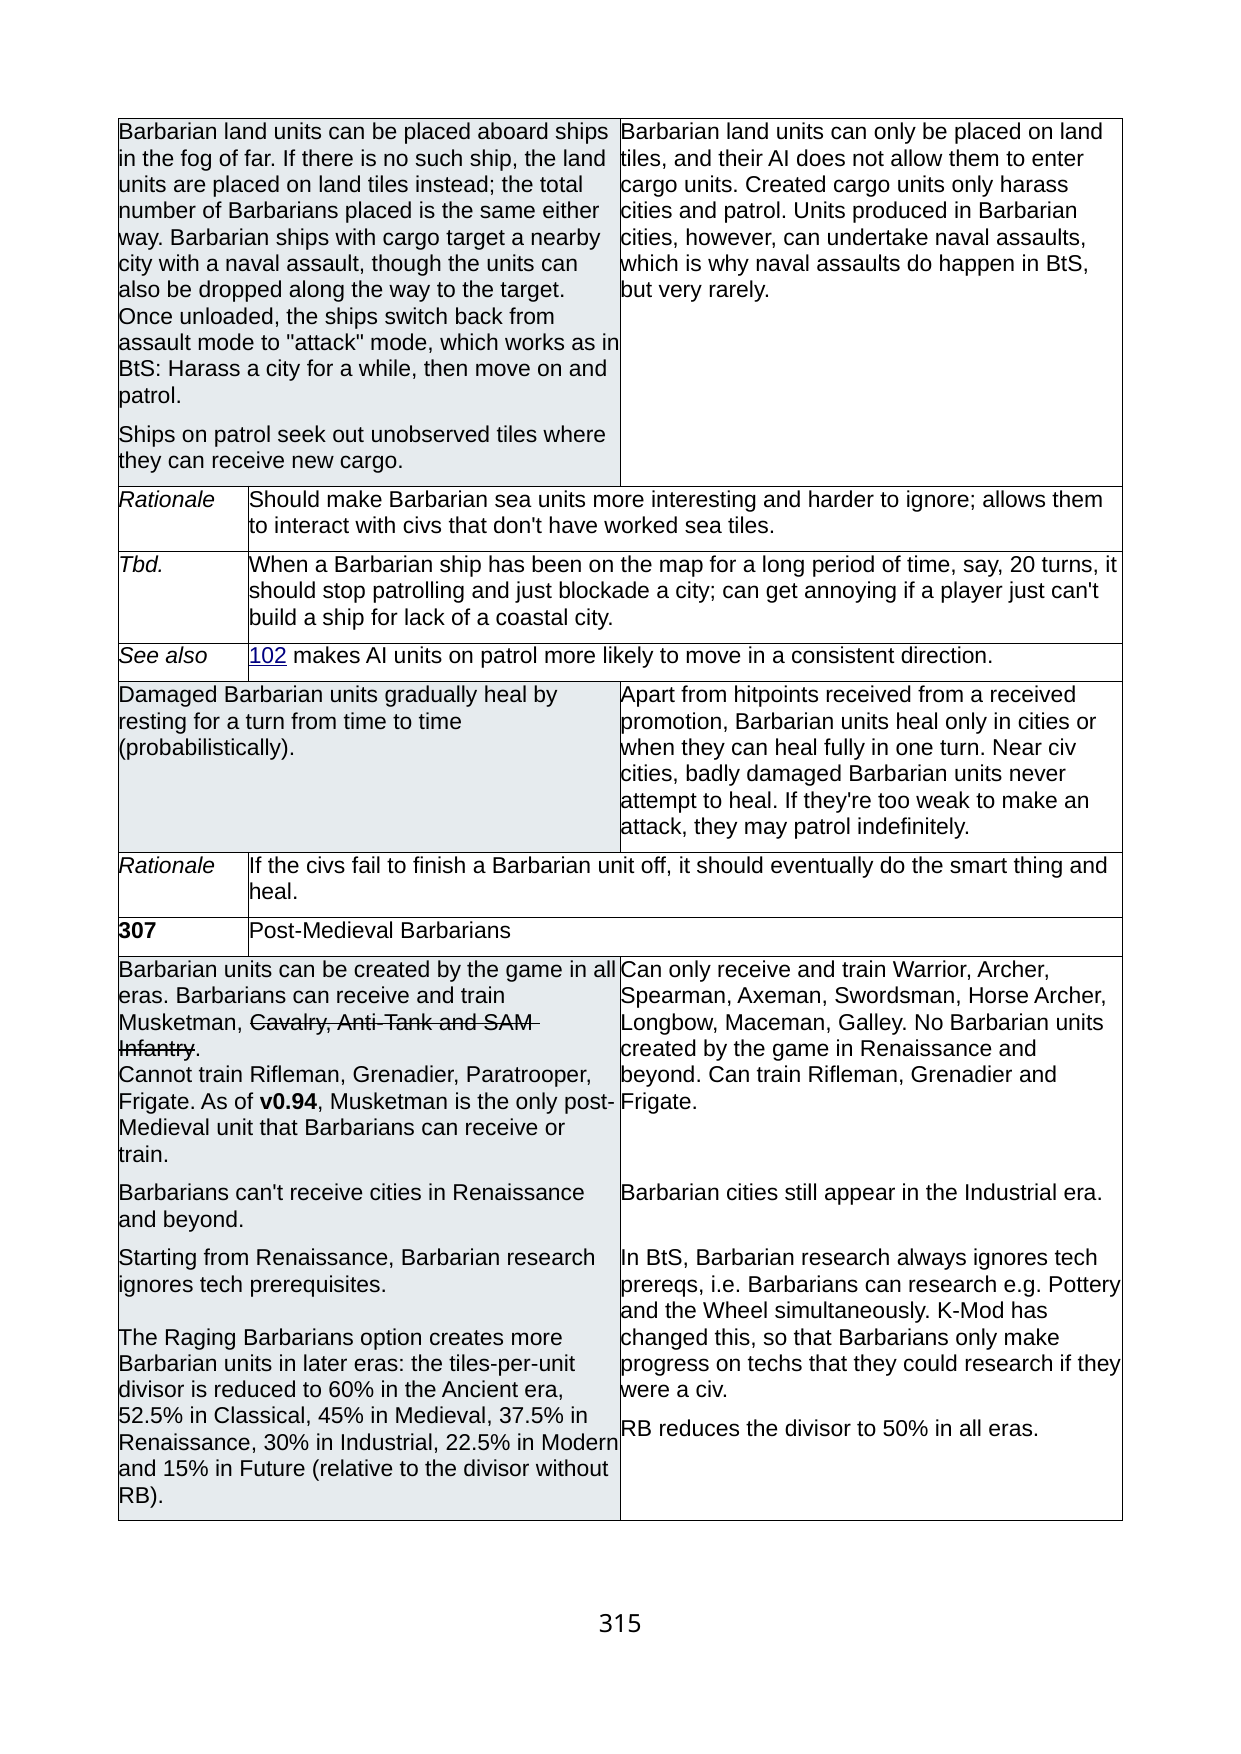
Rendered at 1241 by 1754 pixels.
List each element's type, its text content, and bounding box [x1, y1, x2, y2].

table_cell 102 makes AI units on patrol more likely to move in a consistent direction. [249, 644, 1122, 681]
table_cell Can only receive and train Warrior, Archer, Spearman, Axeman, Swordsman, Horse Archer, Longbow, Maceman, Galley. No Barbarian units created by the game in Renaissance and beyond. Can train Rifleman, Grenadier and Frigate. Barbarian cities still appear in the Industrial era. In BtS, Barbarian research always ignores tech prereqs, i.e. Barbarians can research e.g. Pottery and the Wheel simultaneously. K-Mod has changed this, so that Barbarians only make progress on techs that they could research if they were a civ. RB reduces the divisor to 50% in all eras. [621, 957, 1122, 1520]
table_cell See also [119, 644, 248, 681]
table_cell Post-Medieval Barbarians [249, 918, 1122, 956]
table_cell 307 [119, 918, 248, 956]
table_cell Barbarian land units can only be placed on land tiles, and their AI does not allow them to enter cargo units. Created cargo units only harass cities and patrol. Units produced in Barbarian cities, however, can undertake naval assaults, which is why naval assaults do happen in BtS, but very rarely. [621, 119, 1122, 486]
table_cell Barbarian units can be created by the game in all eras. Barbarians can receive and train Musketman, Cavalry, Anti-Tank and SAM Infantry. Cannot train Rifleman, Grenadier, Paratrooper, Frigate. As of v0.94, Musketman is the only post-Medieval unit that Barbarians can receive or train. Barbarians can't receive cities in Renaissance and beyond. Starting from Renaissance, Barbarian research ignores tech prerequisites. The Raging Barbarians option creates more Barbarian units in later eras: the tiles-per-unit divisor is reduced to 60% in the Ancient era, 52.5% in Classical, 45% in Medieval, 37.5% in Renaissance, 30% in Industrial, 22.5% in Modern and 15% in Future (relative to the divisor without RB). [119, 957, 620, 1520]
table_cell Rationale [119, 853, 248, 917]
table_cell Should make Barbarian sea units more interesting and harder to ignore; allows them to interact with civs that don't have worked sea tiles. [249, 487, 1122, 551]
table_cell Rationale [119, 487, 248, 551]
table_cell Tbd. [119, 552, 248, 642]
table_cell Apart from hitpoints received from a received promotion, Barbarian units heal only in cities or when they can heal fully in one turn. Near civ cities, badly damaged Barbarian units never attempt to heal. If they're too weak to make an attack, they may patrol indefinitely. [621, 682, 1122, 852]
table_cell Barbarian land units can be placed aboard ships in the fog of far. If there is no such ship, the land units are placed on land tiles instead; the total number of Barbarians placed is the same either way. Barbarian ships with cargo target a nearby city with a naval assault, though the units can also be dropped along the way to the target. Once unloaded, the ships switch back from assault mode to "attack" mode, which works as in BtS: Harass a city for a while, then move on and patrol. Ships on patrol seek out unobserved tiles where they can receive new cargo. [119, 119, 620, 486]
table_cell If the civs fail to finish a Barbarian unit off, it should eventually do the smart thing and heal. [249, 853, 1122, 917]
table_cell When a Barbarian ship has been on the map for a long period of time, say, 20 turns, it should stop patrolling and just blockade a city; can get annoying if a player just can't build a ship for lack of a coastal city. [249, 552, 1122, 642]
table_cell Damaged Barbarian units gradually heal by resting for a turn from time to time (probabilistically). [119, 682, 620, 852]
